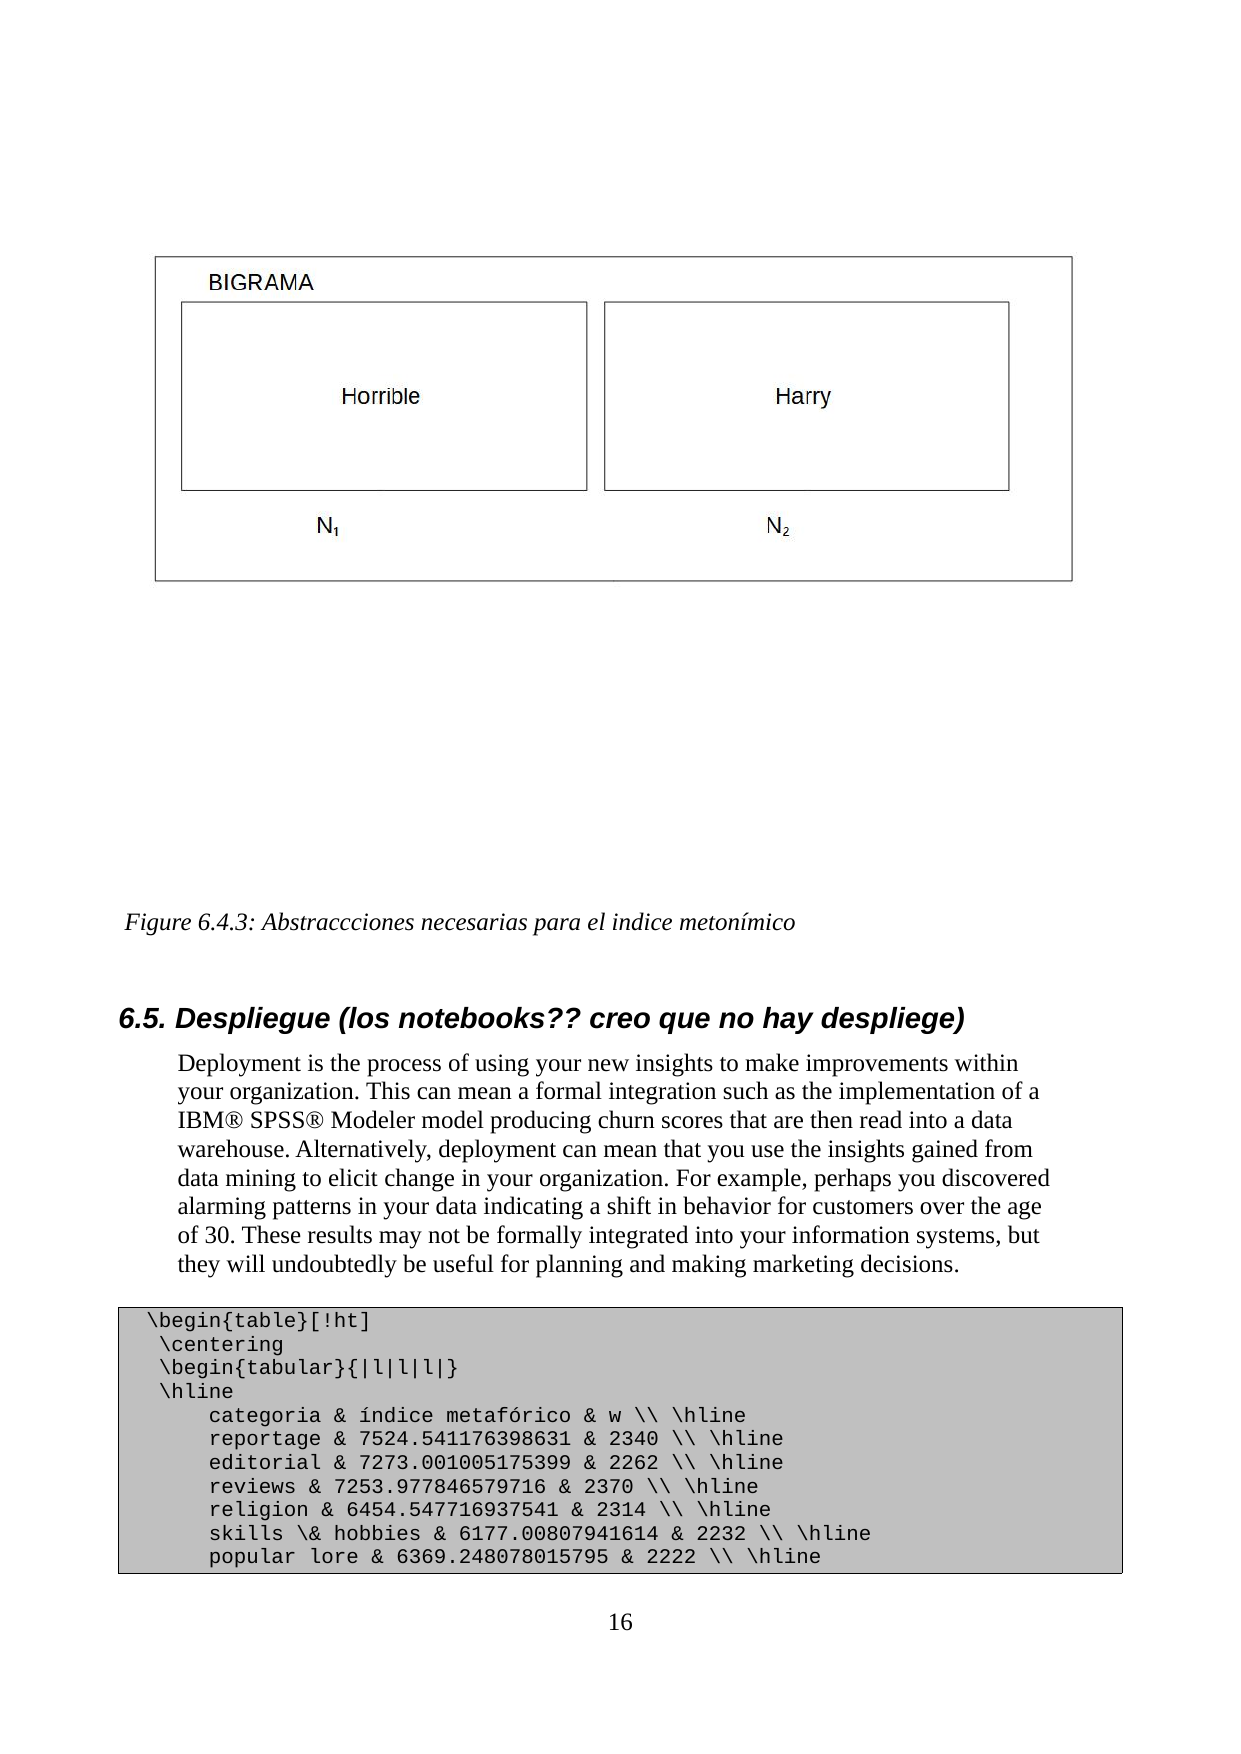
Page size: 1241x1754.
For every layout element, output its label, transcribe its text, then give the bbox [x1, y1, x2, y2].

text Deployment is the process of using your new insights to make improvements within your organization. This can mean a formal integration such as the implementation of a IBM® SPSS® Modeler model producing churn scores that are then read into a data warehouse. Alternatively, deployment can mean that you use the insights gained from data mining to elicit change in your organization. For example, perhaps you discovered alarming patterns in your data indicating a shift in behavior for customers over the age of 30. These results may not be formally integrated into your information systems, but they will undoubtedly be useful for planning and making marketing decisions. [177, 1048, 1063, 1278]
text \hline [119, 1378, 1122, 1402]
text skills \& hobbies & 6177.00807941614 & 2232 \\ \hline [119, 1520, 1122, 1543]
text \centering [119, 1331, 1122, 1354]
text \begin{tabular}{|l|l|l|} [119, 1354, 1122, 1378]
text religion & 6454.547716937541 & 2314 \\ \hline [119, 1496, 1122, 1520]
subtitle Despliegue (los notebooks?? creo que no hay despliege) [118, 1002, 1122, 1035]
text editorial & 7273.001005175399 & 2262 \\ \hline [119, 1449, 1122, 1473]
text reportage & 7524.541176398631 & 2340 \\ \hline [119, 1425, 1122, 1449]
text popular lore & 6369.248078015795 & 2222 \\ \hline [119, 1543, 1122, 1573]
list Figure 6.4.3: Abstraccciones necesarias para el indice metonímico [118, 907, 1122, 935]
text categoria & índice metafórico & w \\ \hline [119, 1402, 1122, 1425]
text reviews & 7253.977846579716 & 2370 \\ \hline [119, 1473, 1122, 1496]
text \begin{table}[!ht] [119, 1308, 1122, 1331]
